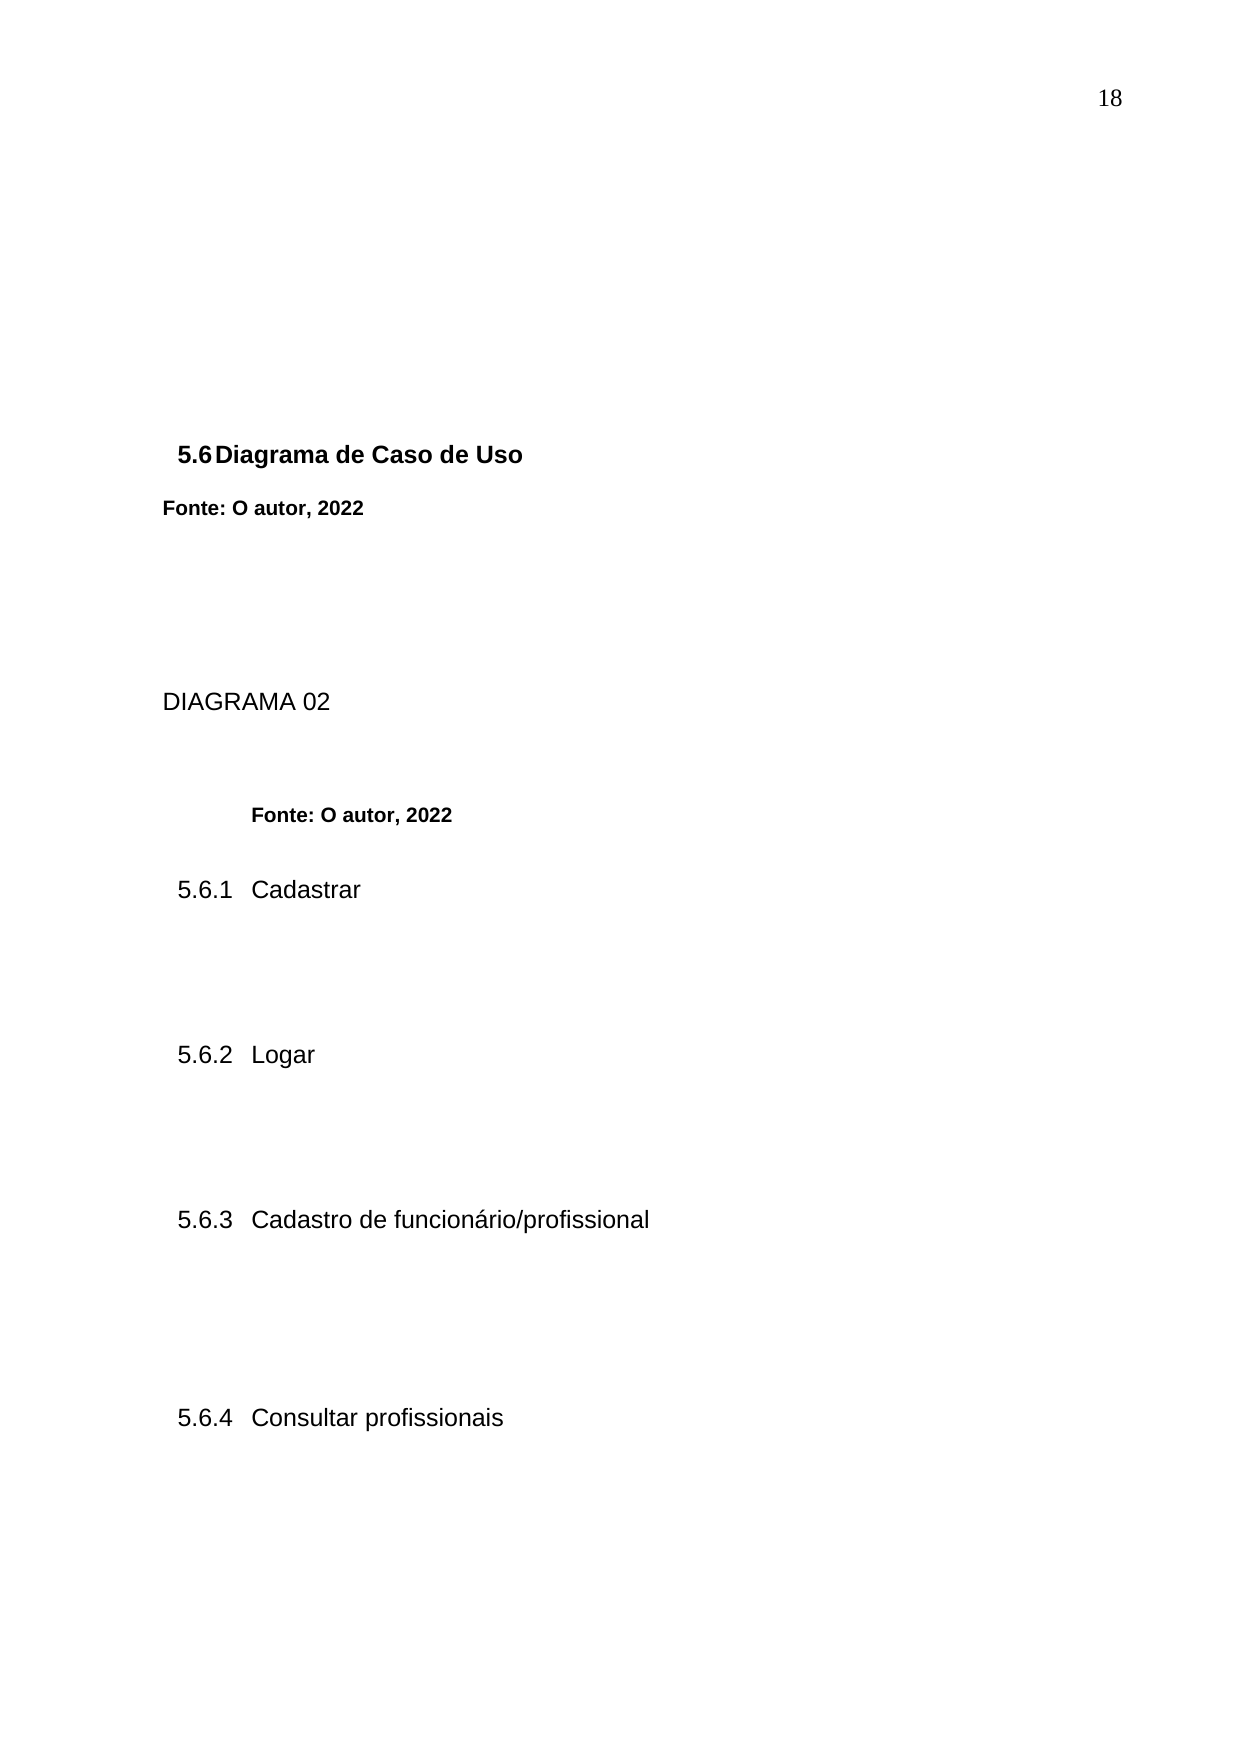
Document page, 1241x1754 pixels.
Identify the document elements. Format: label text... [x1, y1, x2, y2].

text DIAGRAMA 02 [162, 687, 1122, 716]
text Fonte: O autor, 2022 [162, 496, 1122, 520]
subtitle Diagrama de Caso de Uso [177, 440, 1122, 469]
subtitle Logar [177, 1040, 1122, 1069]
subtitle Cadastro de funcionário/profissional [177, 1205, 1122, 1234]
subtitle Cadastrar [177, 875, 1122, 904]
subtitle Consultar profissionais [177, 1403, 1122, 1432]
text Fonte: O autor, 2022 [177, 802, 1122, 826]
